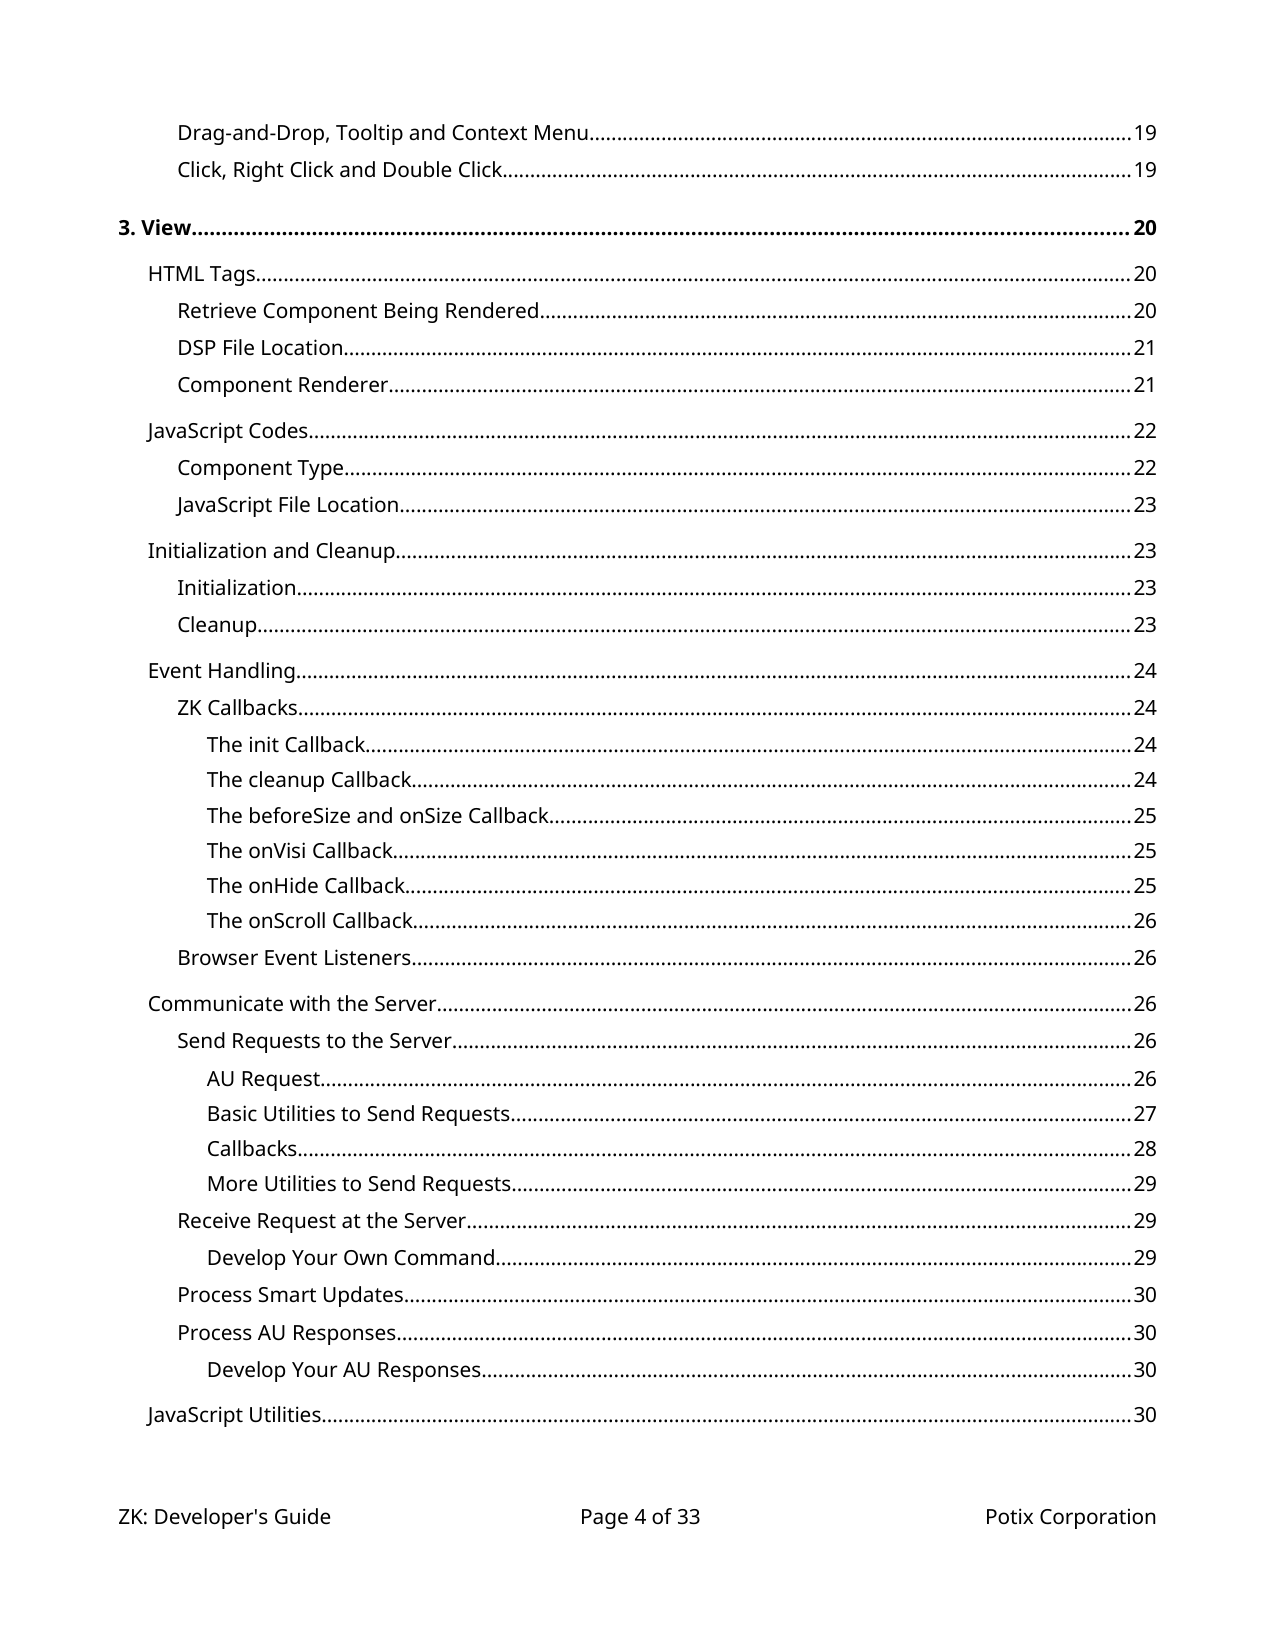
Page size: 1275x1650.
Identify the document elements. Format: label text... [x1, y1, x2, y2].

text JavaScript File Location 23 [177, 490, 1157, 518]
text 3. View 20 [118, 213, 1157, 241]
text The onScroll Callback 26 [207, 906, 1157, 935]
text Callbacks 28 [207, 1134, 1157, 1162]
text Retrieve Component Being Rendered 20 [177, 296, 1157, 324]
text The cleanup Callback 24 [207, 766, 1157, 794]
text ZK Callbacks 24 [177, 693, 1157, 722]
text Process Smart Updates 30 [177, 1281, 1157, 1309]
text Process AU Responses 30 [177, 1318, 1157, 1346]
text Component Type 22 [177, 453, 1157, 481]
text Basic Utilities to Send Requests 27 [207, 1099, 1157, 1127]
text Develop Your AU Responses 30 [207, 1355, 1157, 1383]
text The beforeSize and onSize Callback 25 [207, 801, 1157, 829]
text DSP File Location 21 [177, 333, 1157, 361]
text AU Request 26 [207, 1064, 1157, 1092]
text Cleanup 23 [177, 610, 1157, 638]
text The onVisi Callback 25 [207, 836, 1157, 864]
text Send Requests to the Server 26 [177, 1027, 1157, 1055]
text Component Renderer 21 [177, 370, 1157, 398]
text The init Callback 24 [207, 730, 1157, 759]
text Develop Your Own Command 29 [207, 1243, 1157, 1272]
text Initialization and Cleanup 23 [148, 536, 1157, 564]
text More Utilities to Send Requests 29 [207, 1169, 1157, 1197]
text JavaScript Utilities 30 [148, 1401, 1157, 1429]
text Browser Event Listeners 26 [177, 943, 1157, 972]
text The onHide Callback 25 [207, 871, 1157, 899]
text HTML Tags 20 [148, 259, 1157, 287]
text JavaScript Codes 22 [148, 416, 1157, 444]
text Initialization 23 [177, 573, 1157, 601]
text Event Handling 24 [148, 656, 1157, 684]
text Click, Right Click and Double Click 19 [177, 155, 1157, 183]
text Receive Request at the Server 29 [177, 1206, 1157, 1234]
text Communicate with the Server 26 [148, 989, 1157, 1018]
text Drag-and-Drop, Tooltip and Context Menu 19 [177, 118, 1157, 146]
